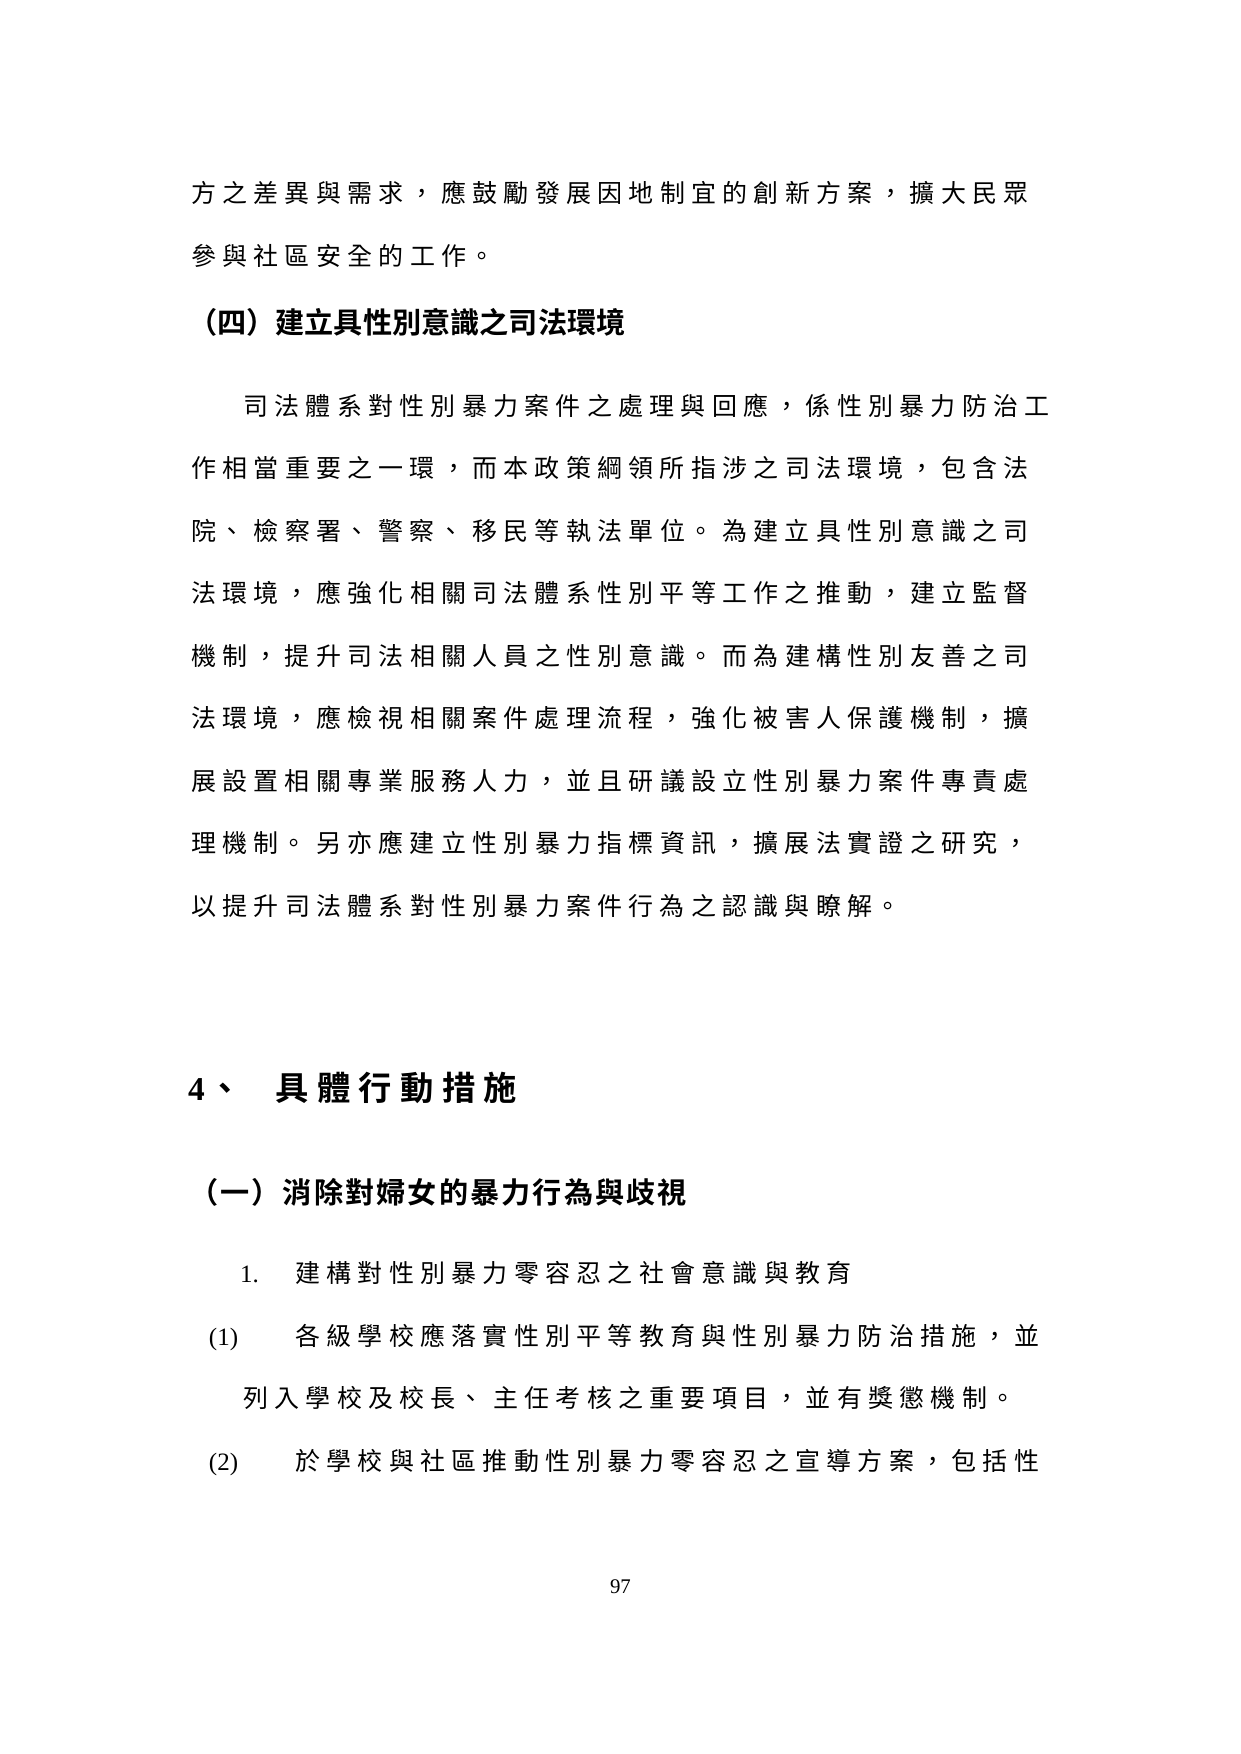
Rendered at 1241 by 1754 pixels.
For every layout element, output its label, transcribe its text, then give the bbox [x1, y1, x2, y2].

text 方之差異與需求，應鼓勵發展因地制宜的創新方案，擴大民眾參與社區安全的工作。 [188, 150, 1052, 275]
list 具體行動措施 [188, 1044, 1052, 1106]
list 建構對性別暴力零容忍之社會意識與教育 [238, 1230, 1052, 1293]
list 各級學校應落實性別平等教育與性別暴力防治措施，並列入學校及校長、主任考核之重要項目，並有獎懲機制。 [207, 1293, 1052, 1418]
text 司法體系對性別暴力案件之處理與回應，係性別暴力防治工作相當重要之一環，而本政策綱領所指涉之司法環境，包含法院、檢察署、警察、移民等執法單位。為建立具性別意識之司法環境，應強化相關司法體系性別平等工作之推動，建立監督機制，提升司法相關人員之性別意識。而為建構性別友善之司法環境，應檢視相關案件處理流程，強化被害人保護機制，擴展設置相關專業服務人力，並且研議設立性別暴力案件專責處理機制。另亦應建立性別暴力指標資訊，擴展法實證之研究，以提升司法體系對性別暴力案件行為之認識與瞭解。 [188, 362, 1052, 925]
list 於學校與社區推動性別暴力零容忍之宣導方案，包括性 [207, 1418, 1052, 1480]
text （一）消除對婦女的暴力行為與歧視 [188, 1149, 1052, 1212]
text （四）建立具性別意識之司法環境 [188, 294, 1052, 344]
